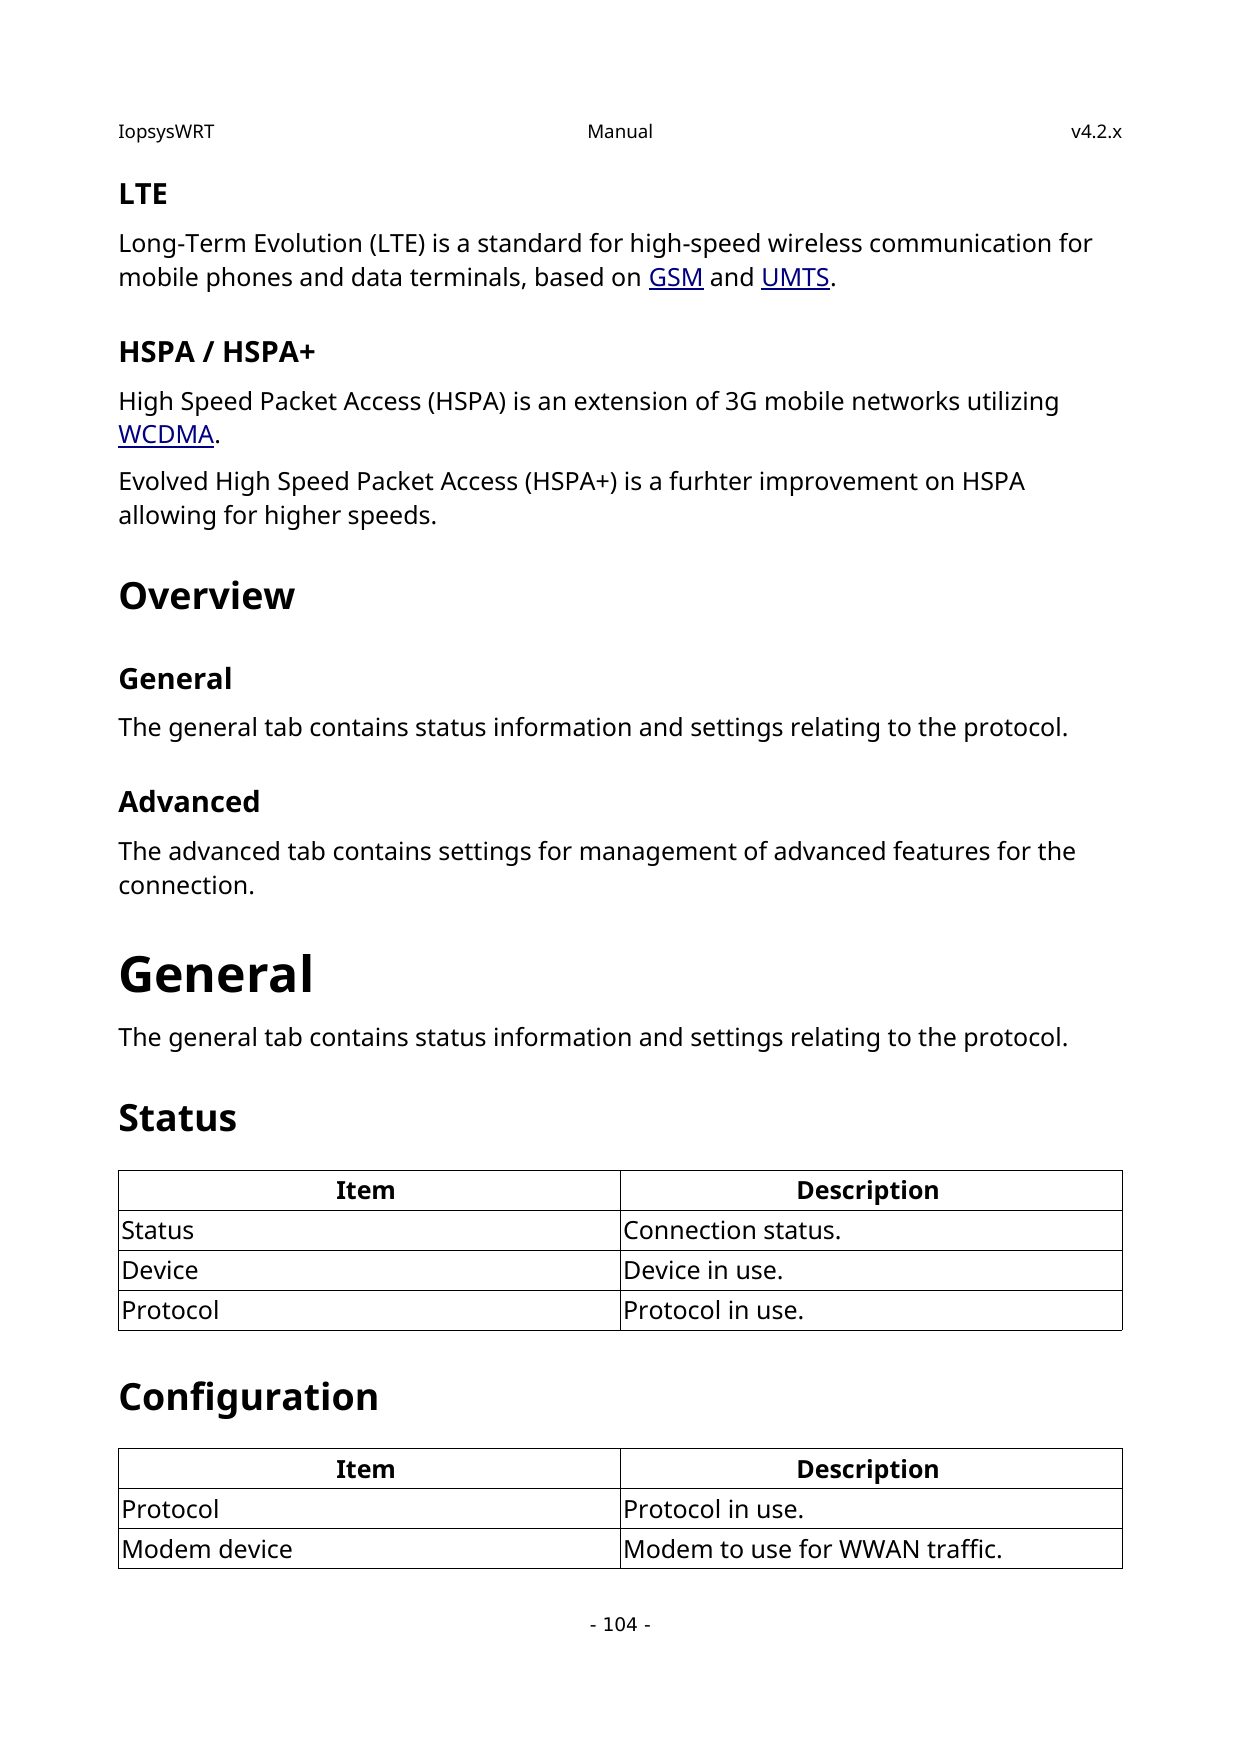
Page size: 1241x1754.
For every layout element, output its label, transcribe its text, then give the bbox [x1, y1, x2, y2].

table_cell Modem device [119, 1529, 620, 1568]
text The general tab contains status information and settings relating to the protocol. [118, 710, 1122, 744]
text The advanced tab contains settings for management of advanced features for the connection. [118, 834, 1122, 902]
subtitle Configuration [118, 1370, 1122, 1421]
table_cell Protocol in use. [621, 1489, 1122, 1528]
table_header Item [119, 1449, 620, 1488]
table_header Item [119, 1171, 620, 1210]
table_cell Protocol [119, 1489, 620, 1528]
subtitle General [118, 658, 1122, 698]
table_cell Protocol [119, 1291, 620, 1330]
text The general tab contains status information and settings relating to the protocol. [118, 1020, 1122, 1054]
subtitle HSPA / HSPA+ [118, 331, 1122, 371]
table_header Description [621, 1171, 1122, 1210]
subtitle Advanced [118, 782, 1122, 821]
table_cell Protocol in use. [621, 1291, 1122, 1330]
subtitle LTE [118, 173, 1122, 213]
subtitle Status [118, 1092, 1122, 1143]
table_cell Connection status. [621, 1211, 1122, 1250]
subtitle Overview [118, 569, 1122, 620]
text High Speed Packet Access (HSPA) is an extension of 3G mobile networks utilizing WCDMA. [118, 383, 1122, 451]
table_cell Device in use. [621, 1251, 1122, 1290]
table_cell Modem to use for WWAN traffic. [621, 1529, 1122, 1568]
table_cell Device [119, 1251, 620, 1290]
table_cell Status [119, 1211, 620, 1250]
text Evolved High Speed Packet Access (HSPA+) is a furhter improvement on HSPA allowing for higher speeds. [118, 464, 1122, 532]
table_header Description [621, 1449, 1122, 1488]
subtitle General [118, 939, 1122, 1008]
text Long-Term Evolution (LTE) is a standard for high-speed wireless communication for mobile phones and data terminals, based on GSM and UMTS. [118, 225, 1122, 293]
